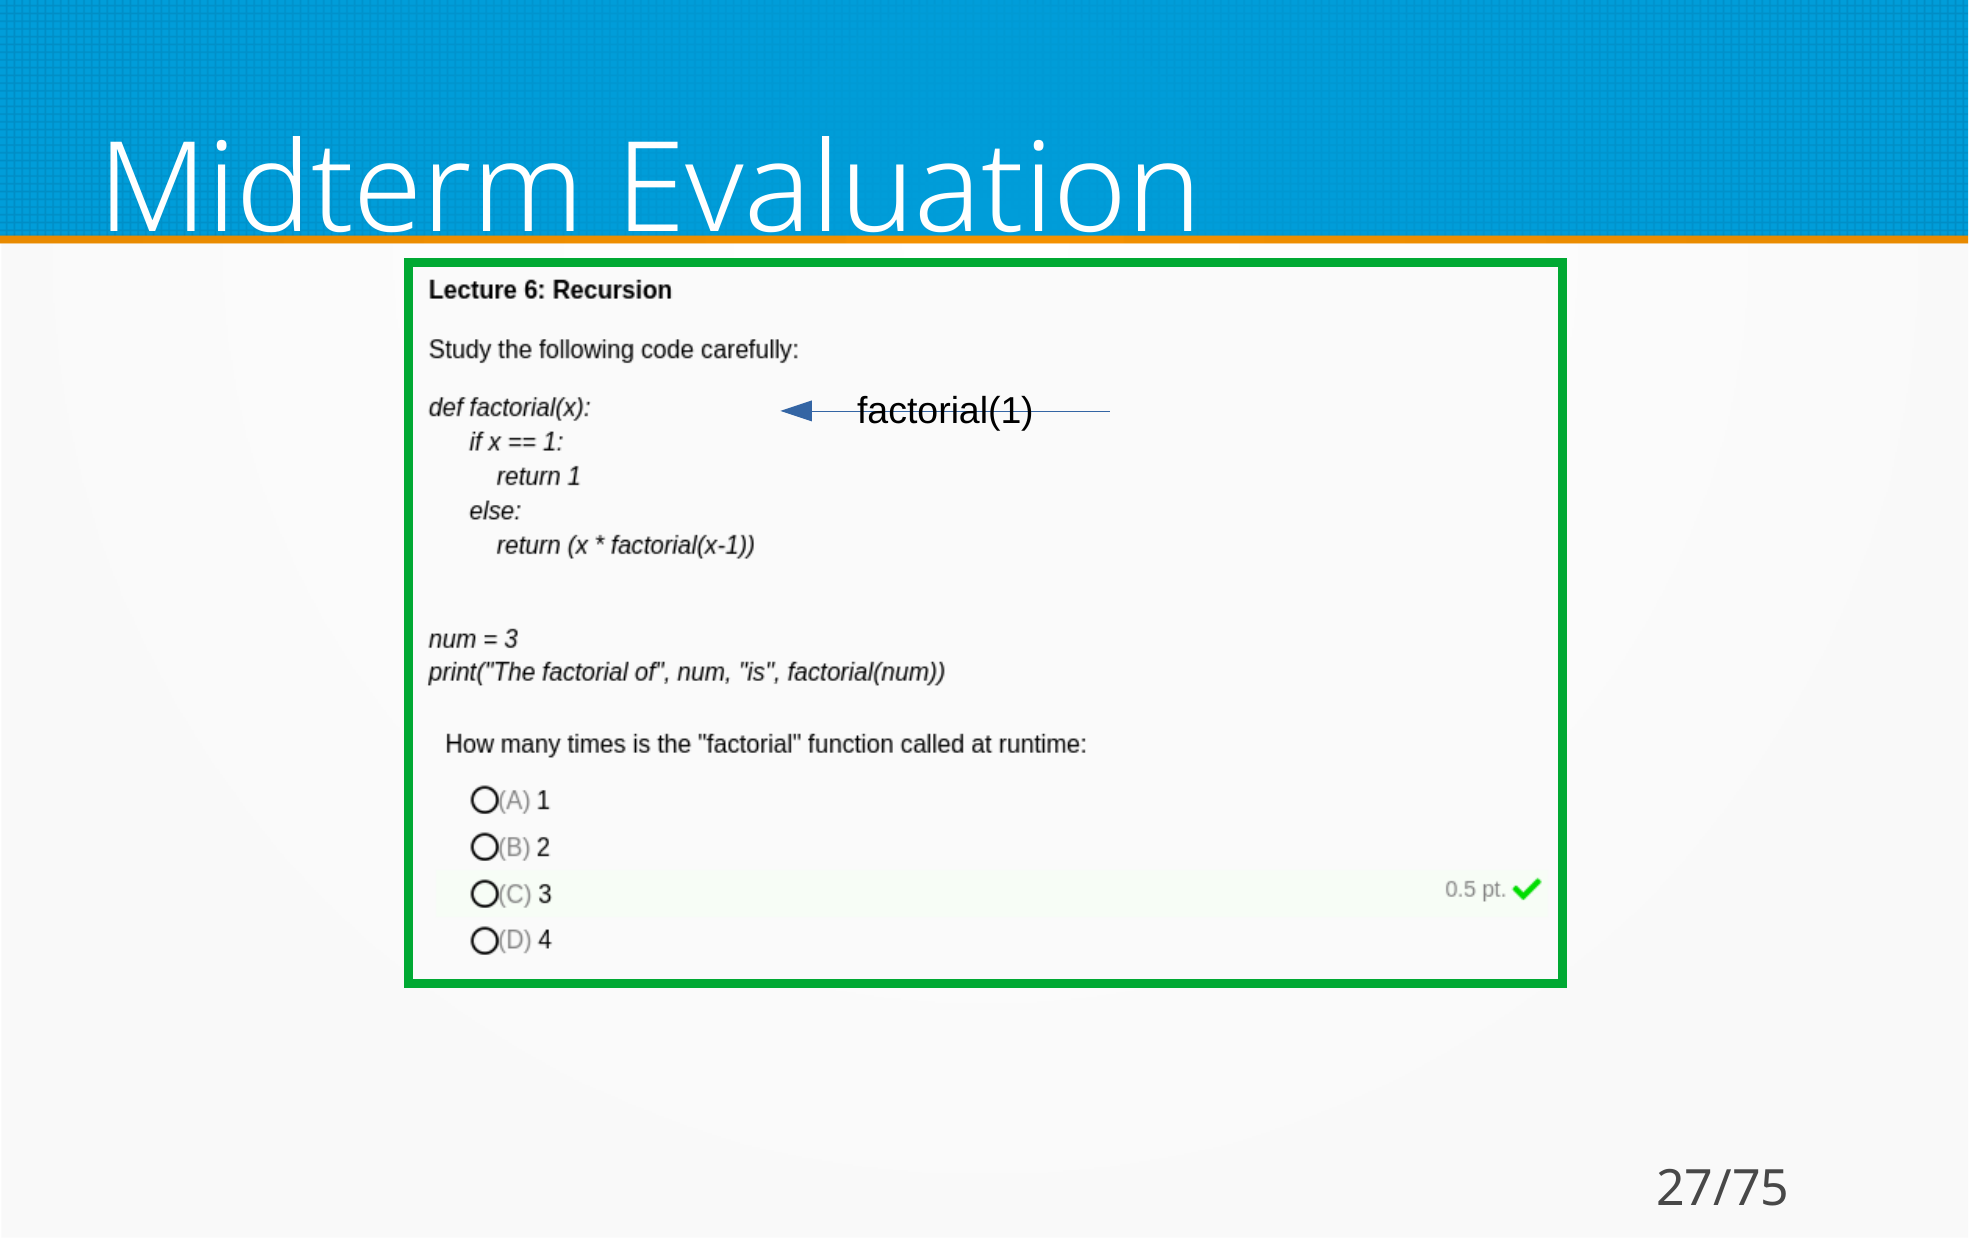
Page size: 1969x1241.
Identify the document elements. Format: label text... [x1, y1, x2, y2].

picture [0, 236, 1969, 1241]
title Midterm Evaluation [98, 49, 1870, 257]
